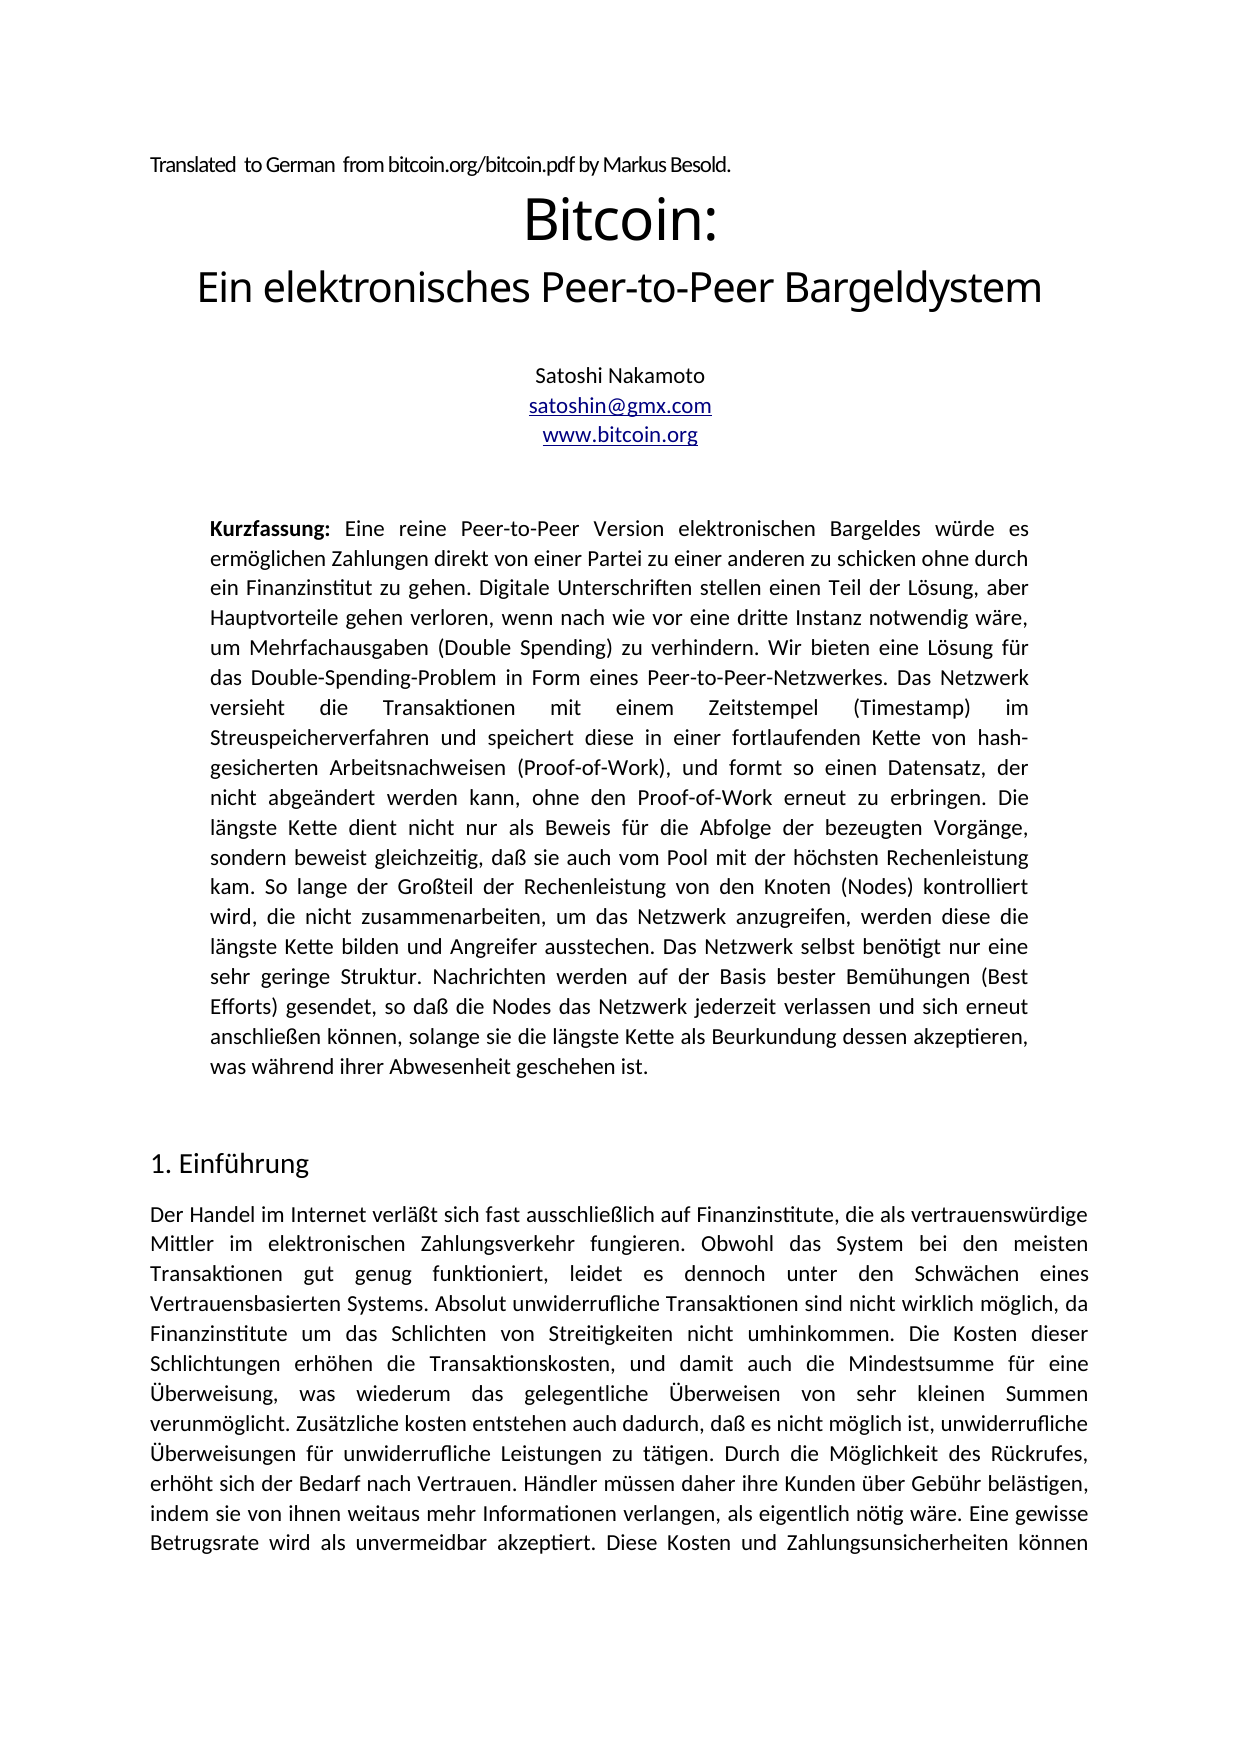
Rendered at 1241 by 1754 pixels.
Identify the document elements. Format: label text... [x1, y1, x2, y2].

title Translated to German from bitcoin.org/bitcoin.pdf by Markus Besold. [150, 150, 1090, 178]
title Bitcoin: Ein elektronisches Peer-to-Peer Bargeldystem [150, 178, 1090, 314]
text 1. Einführung [150, 1145, 1090, 1181]
text Der Handel im Internet verläßt sich fast ausschließlich auf Finanzinstitute, die als vertrauenswürdige Mittler im elektronischen Zahlungsverkehr fungieren. Obwohl das System bei den meisten Transaktionen gut genug funktioniert, leidet es dennoch unter den Schwächen eines Vertrauensbasierten Systems. Absolut unwiderrufliche Transaktionen sind nicht wirklich möglich, da Finanzinstitute um das Schlichten von Streitigkeiten nicht umhinkommen. Die Kosten dieser Schlichtungen erhöhen die Transaktionskosten, und damit auch die Mindestsumme für eine Überweisung, was wiederum das gelegentliche Überweisen von sehr kleinen Summen verunmöglicht. Zusätzliche kosten entstehen auch dadurch, daß es nicht möglich ist, unwiderrufliche Überweisungen für unwiderrufliche Leistungen zu tätigen. Durch die Möglichkeit des Rückrufes, erhöht sich der Bedarf nach Vertrauen. Händler müssen daher ihre Kunden über Gebühr belästigen, indem sie von ihnen weitaus mehr Informationen verlangen, als eigentlich nötig wäre. Eine gewisse Betrugsrate wird als unvermeidbar akzeptiert. Diese Kosten und Zahlungsunsicherheiten können [150, 1200, 1090, 1557]
text Satoshi Nakamoto satoshin@gmx.com www.bitcoin.org [150, 361, 1090, 449]
text Kurzfassung: Eine reine Peer-to-Peer Version elektronischen Bargeldes würde es ermöglichen Zahlungen direkt von einer Partei zu einer anderen zu schicken ohne durch ein Finanzinstitut zu gehen. Digitale Unterschriften stellen einen Teil der Lösung, aber Hauptvorteile gehen verloren, wenn nach wie vor eine dritte Instanz notwendig wäre, um Mehrfachausgaben (Double Spending) zu verhindern. Wir bieten eine Lösung für das Double-Spending-Problem in Form eines Peer-to-Peer-Netzwerkes. Das Netzwerk versieht die Transaktionen mit einem Zeitstempel (Timestamp) im Streuspeicherverfahren und speichert diese in einer fortlaufenden Kette von hash-gesicherten Arbeitsnachweisen (Proof-of-Work), und formt so einen Datensatz, der nicht abgeändert werden kann, ohne den Proof-of-Work erneut zu erbringen. Die längste Kette dient nicht nur als Beweis für die Abfolge der bezeugten Vorgänge, sondern beweist gleichzeitig, daß sie auch vom Pool mit der höchsten Rechenleistung kam. So lange der Großteil der Rechenleistung von den Knoten (Nodes) kontrolliert wird, die nicht zusammenarbeiten, um das Netzwerk anzugreifen, werden diese die längste Kette bilden und Angreifer ausstechen. Das Netzwerk selbst benötigt nur eine sehr geringe Struktur. Nachrichten werden auf der Basis bester Bemühungen (Best Efforts) gesendet, so daß die Nodes das Netzwerk jederzeit verlassen und sich erneut anschließen können, solange sie die längste Kette als Beurkundung dessen akzeptieren, was während ihrer Abwesenheit geschehen ist. [210, 514, 1030, 1080]
